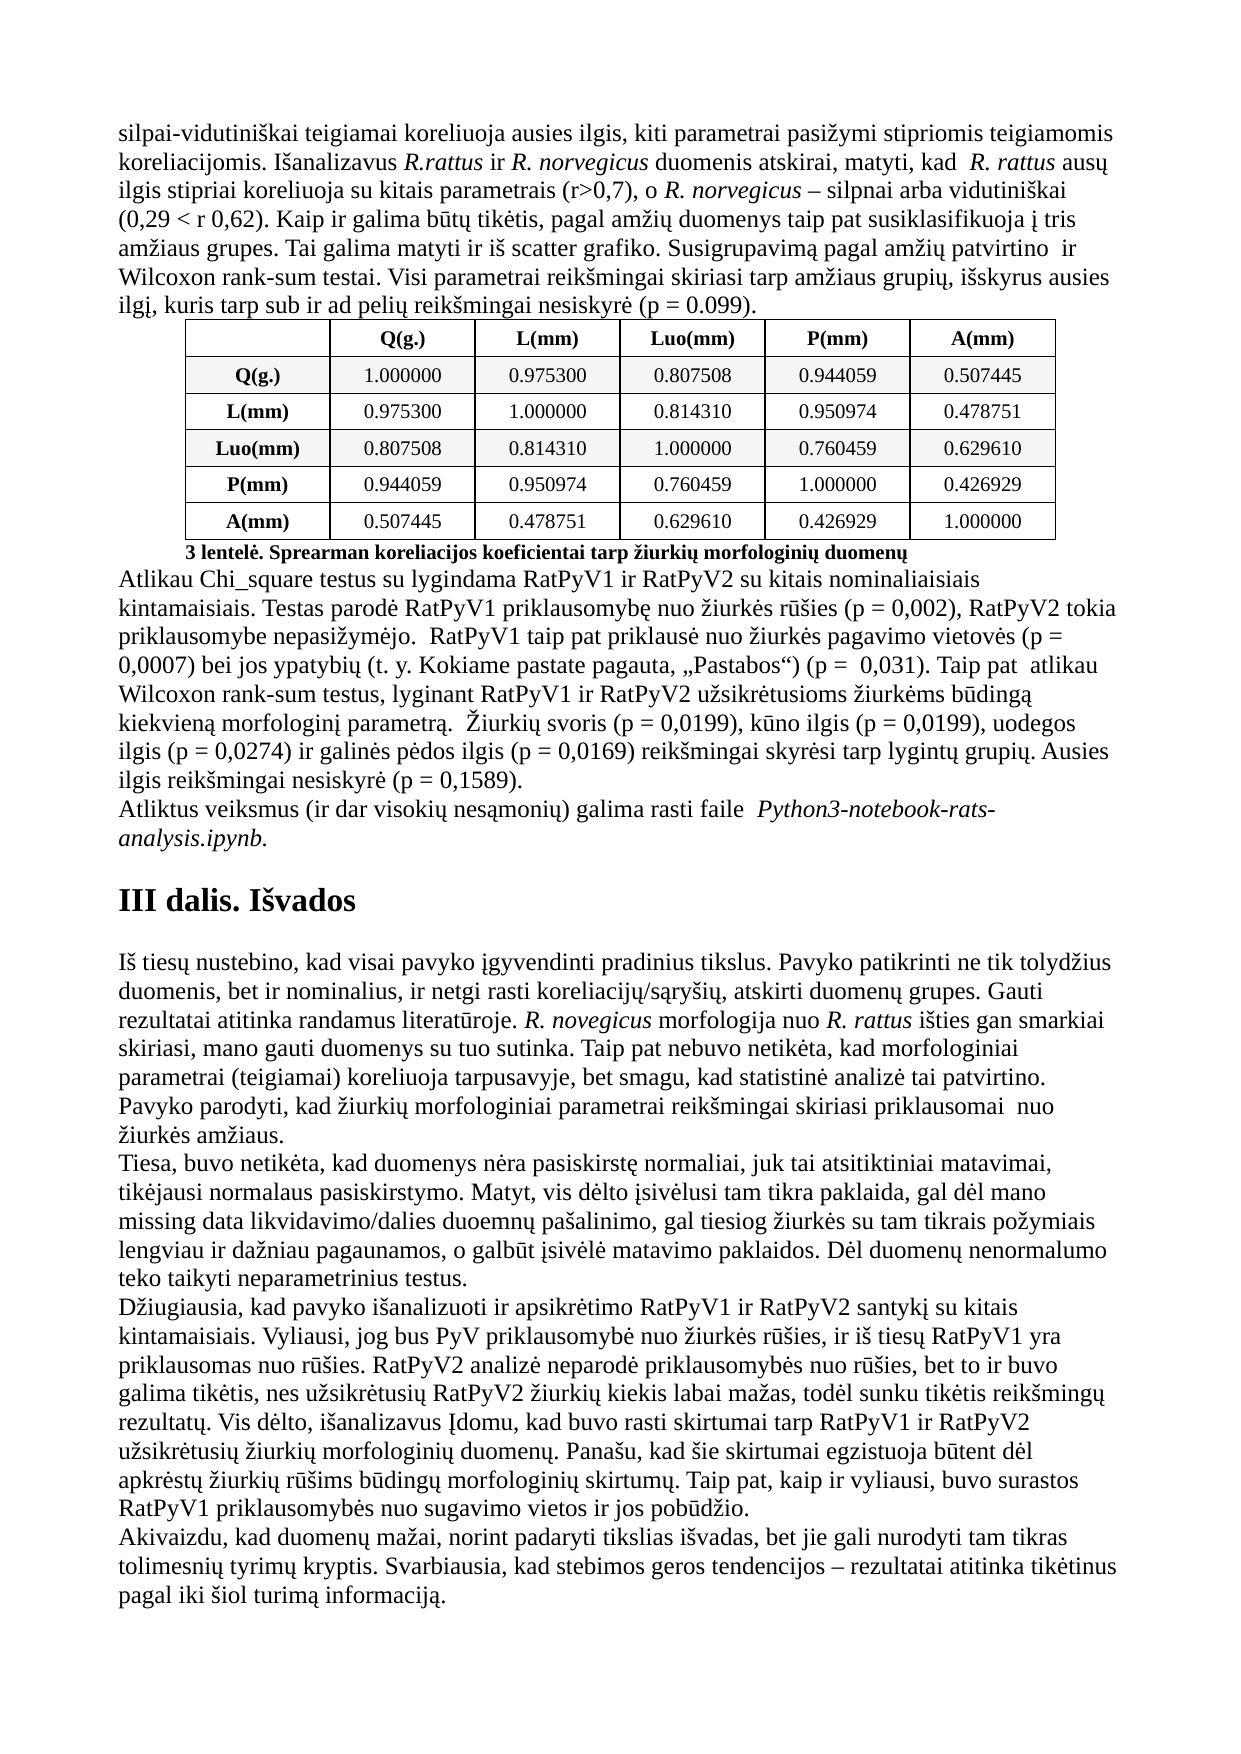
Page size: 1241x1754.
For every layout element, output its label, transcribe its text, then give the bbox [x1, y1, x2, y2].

table_cell 0.426929 [911, 467, 1055, 502]
table_cell P(mm) [186, 467, 329, 502]
table_cell 0.944059 [766, 357, 909, 392]
table_cell 0.478751 [476, 503, 619, 539]
text Iš tiesų nustebino, kad visai pavyko įgyvendinti pradinius tikslus. Pavyko patikrinti ne tik tolydžius duomenis, bet ir nominalius, ir netgi rasti koreliacijų/sąryšių, atskirti duomenų grupes. Gauti rezultatai atitinka randamus literatūroje. R. novegicus morfologija nuo R. rattus išties gan smarkiai skiriasi, mano gauti duomenys su tuo sutinka. Taip pat nebuvo netikėta, kad morfologiniai parametrai (teigiamai) koreliuoja tarpusavyje, bet smagu, kad statistinė analizė tai patvirtino. Pavyko parodyti, kad žiurkių morfologiniai parametrai reikšmingai skiriasi priklausomai nuo žiurkės amžiaus. [118, 947, 1122, 1148]
text Džiugiausia, kad pavyko išanalizuoti ir apsikrėtimo RatPyV1 ir RatPyV2 santykį su kitais kintamaisiais. Vyliausi, jog bus PyV priklausomybė nuo žiurkės rūšies, ir iš tiesų RatPyV1 yra priklausomas nuo rūšies. RatPyV2 analizė neparodė priklausomybės nuo rūšies, bet to ir buvo galima tikėtis, nes užsikrėtusių RatPyV2 žiurkių kiekis labai mažas, todėl sunku tikėtis reikšmingų rezultatų. Vis dėlto, išanalizavus Įdomu, kad buvo rasti skirtumai tarp RatPyV1 ir RatPyV2 užsikrėtusių žiurkių morfologinių duomenų. Panašu, kad šie skirtumai egzistuoja būtent dėl apkrėstų žiurkių rūšims būdingų morfologinių skirtumų. Taip pat, kaip ir vyliausi, buvo surastos RatPyV1 priklausomybės nuo sugavimo vietos ir jos pobūdžio. [118, 1292, 1122, 1522]
text Tiesa, buvo netikėta, kad duomenys nėra pasiskirstę normaliai, juk tai atsitiktiniai matavimai, tikėjausi normalaus pasiskirstymo. Matyt, vis dėlto įsivėlusi tam tikra paklaida, gal dėl mano missing data likvidavimo/dalies duoemnų pašalinimo, gal tiesiog žiurkės su tam tikrais požymiais lengviau ir dažniau pagaunamos, o galbūt įsivėlė matavimo paklaidos. Dėl duomenų nenormalumo teko taikyti neparametrinius testus. [118, 1148, 1122, 1292]
table_cell 0.807508 [331, 430, 474, 466]
text Atlikau Chi_square testus su lygindama RatPyV1 ir RatPyV2 su kitais nominaliaisiais kintamaisiais. Testas parodė RatPyV1 priklausomybę nuo žiurkės rūšies (p = 0,002), RatPyV2 tokia priklausomybe nepasižymėjo. RatPyV1 taip pat priklausė nuo žiurkės pagavimo vietovės (p = 0,0007) bei jos ypatybių (t. y. Kokiame pastate pagauta, „Pastabos“) (p = 0,031). Taip pat atlikau Wilcoxon rank-sum testus, lyginant RatPyV1 ir RatPyV2 užsikrėtusioms žiurkėms būdingą kiekvieną morfologinį parametrą. Žiurkių svoris (p = 0,0199), kūno ilgis (p = 0,0199), uodegos ilgis (p = 0,0274) ir galinės pėdos ilgis (p = 0,0169) reikšmingai skyrėsi tarp lygintų grupių. Ausies ilgis reikšmingai nesiskyrė (p = 0,1589). [118, 564, 1122, 794]
table_header Luo(mm) [621, 320, 764, 356]
table_cell 0.975300 [476, 357, 619, 392]
table_cell 0.478751 [911, 394, 1055, 429]
text silpai-vidutiniškai teigiamai koreliuoja ausies ilgis, kiti parametrai pasižymi stipriomis teigiamomis koreliacijomis. Išanalizavus R.rattus ir R. norvegicus duomenis atskirai, matyti, kad R. rattus ausų ilgis stipriai koreliuoja su kitais parametrais (r>0,7), o R. norvegicus – silpnai arba vidutiniškai (0,29 < r 0,62). Kaip ir galima būtų tikėtis, pagal amžių duomenys taip pat susiklasifikuoja į tris amžiaus grupes. Tai galima matyti ir iš scatter grafiko. Susigrupavimą pagal amžių patvirtino ir Wilcoxon rank-sum testai. Visi parametrai reikšmingai skiriasi tarp amžiaus grupių, išskyrus ausies ilgį, kuris tarp sub ir ad pelių reikšmingai nesiskyrė (p = 0.099). [118, 118, 1122, 319]
text III dalis. Išvados [118, 880, 1122, 918]
table_cell 1.000000 [476, 394, 619, 429]
table_header Q(g.) [331, 320, 474, 356]
table_cell 1.000000 [621, 430, 764, 466]
text Akivaizdu, kad duomenų mažai, norint padaryti tikslias išvadas, bet jie gali nurodyti tam tikras tolimesnių tyrimų kryptis. Svarbiausia, kad stebimos geros tendencijos – rezultatai atitinka tikėtinus pagal iki šiol turimą informaciją. [118, 1522, 1122, 1608]
table_cell 0.975300 [331, 394, 474, 429]
table_cell 0.507445 [911, 357, 1055, 392]
table_cell 0.950974 [766, 394, 909, 429]
table_cell 0.629610 [621, 503, 764, 539]
table_cell 0.507445 [331, 503, 474, 539]
table_cell 0.426929 [766, 503, 909, 539]
table_cell A(mm) [186, 503, 329, 539]
table_header P(mm) [766, 320, 909, 356]
table_cell 1.000000 [911, 503, 1055, 539]
table_cell 0.807508 [621, 357, 764, 392]
text Atliktus veiksmus (ir dar visokių nesąmonių) galima rasti faile Python3-notebook-rats-analysis.ipynb. [118, 794, 1122, 851]
table_cell Luo(mm) [186, 430, 329, 466]
table_cell L(mm) [186, 394, 329, 429]
table_cell Q(g.) [186, 357, 329, 392]
table_cell 0.944059 [331, 467, 474, 502]
table_cell 0.760459 [621, 467, 764, 502]
table_cell 1.000000 [766, 467, 909, 502]
table_cell 1.000000 [331, 357, 474, 392]
table_header [186, 320, 329, 356]
table_cell 0.814310 [476, 430, 619, 466]
table_cell 0.814310 [621, 394, 764, 429]
table_cell 0.950974 [476, 467, 619, 502]
table_cell 0.760459 [766, 430, 909, 466]
table_header A(mm) [911, 320, 1055, 356]
table_cell 0.629610 [911, 430, 1055, 466]
table_cell 3 lentelė. Sprearman koreliacijos koeficientai tarp žiurkių morfologinių duomenų [185, 540, 1055, 564]
table_header L(mm) [476, 320, 619, 356]
